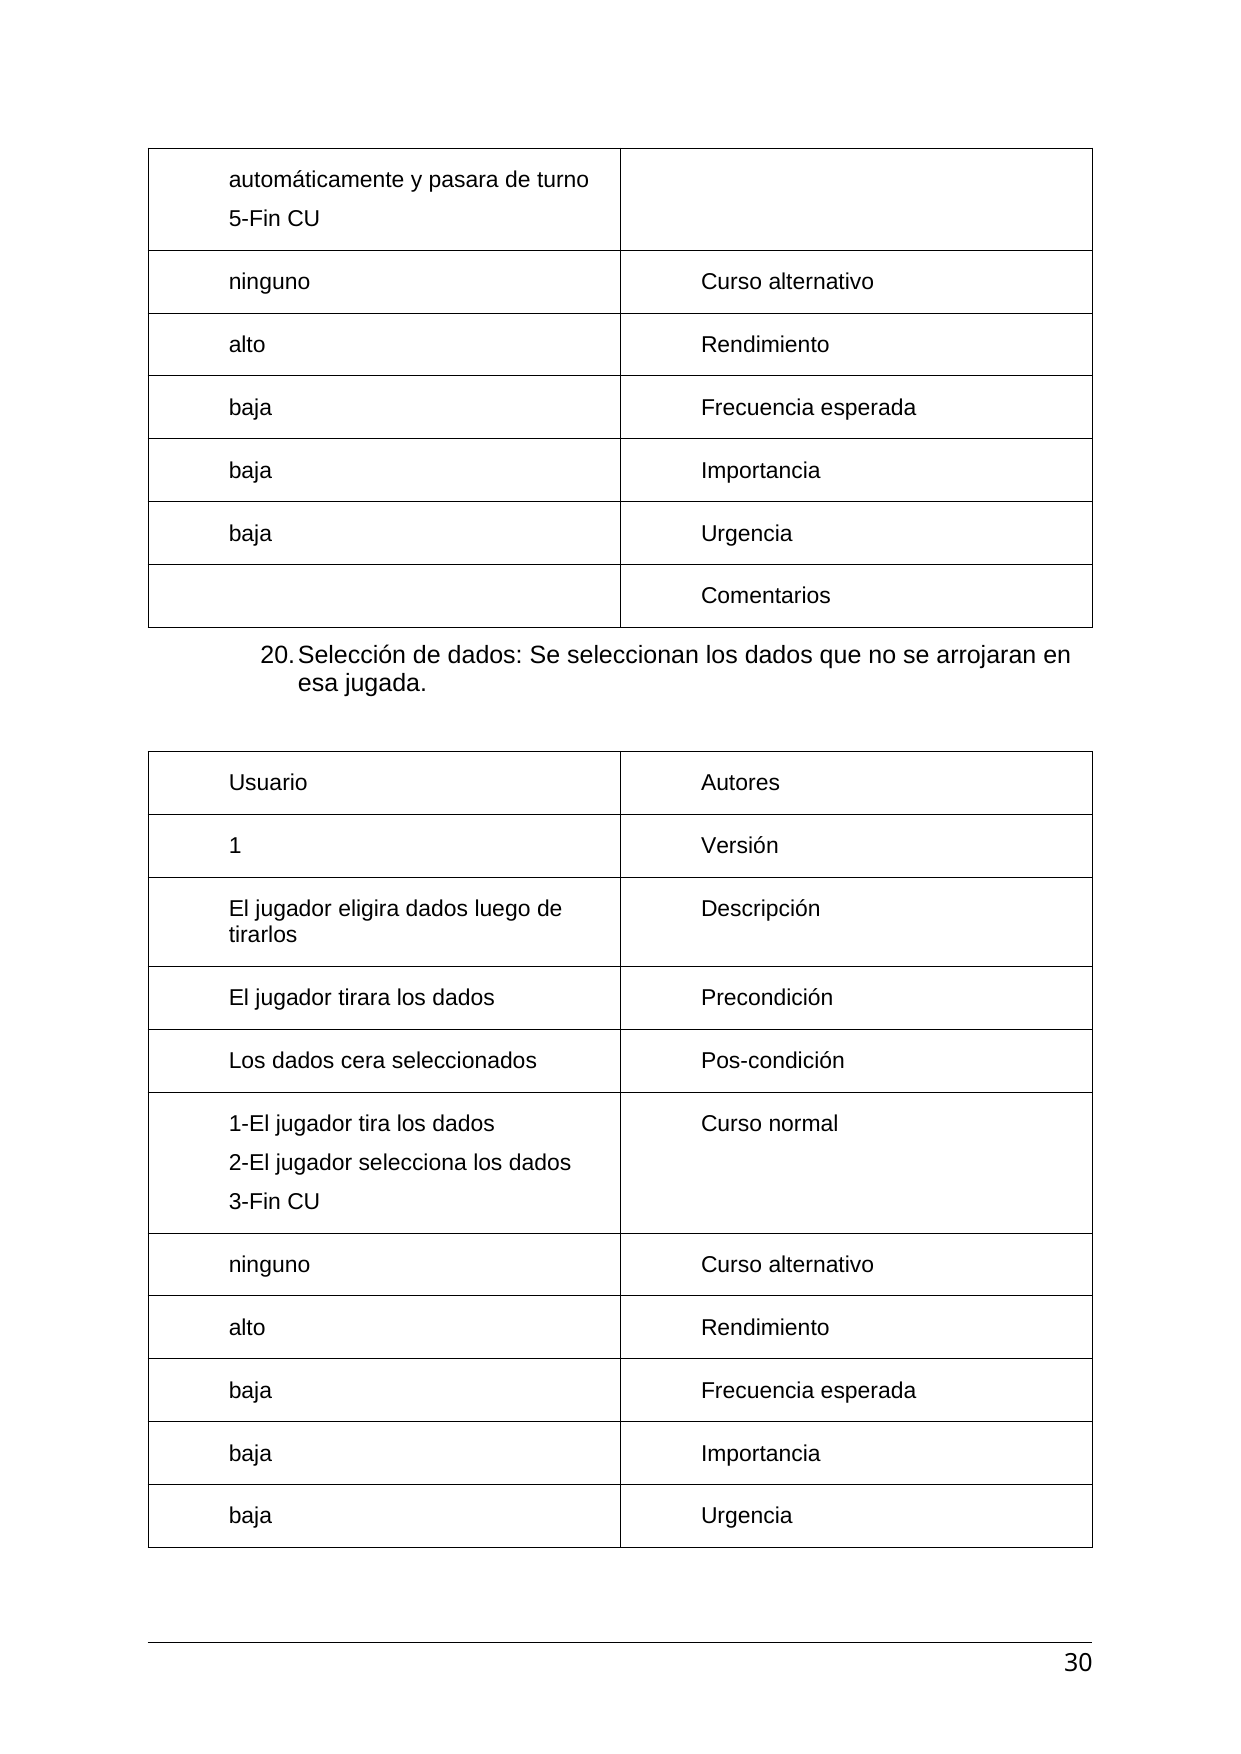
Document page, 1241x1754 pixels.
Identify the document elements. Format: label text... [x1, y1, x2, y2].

table_cell Precondición [621, 967, 1092, 1029]
table_cell Curso alternativo [621, 1234, 1092, 1295]
table_cell Rendimiento [621, 1296, 1092, 1358]
table_cell baja [149, 502, 620, 564]
table_cell Importancia [621, 1422, 1092, 1484]
table_cell Pos-condición [621, 1030, 1092, 1092]
table_cell Los dados cera seleccionados [149, 1030, 620, 1092]
table_cell Importancia [621, 439, 1092, 501]
table_cell 1-El jugador tira los dados 2-El jugador selecciona los dados 3-Fin CU [149, 1093, 620, 1232]
table_cell El jugador eligira dados luego de tirarlos [149, 878, 620, 966]
table_cell baja [149, 439, 620, 501]
table_cell Frecuencia esperada [621, 376, 1092, 438]
list Selección de dados: Se seleccionan los dados que no se arrojaran en esa jugada. [260, 639, 1092, 697]
table_cell Curso normal [621, 1093, 1092, 1232]
table_cell automáticamente y pasara de turno 5-Fin CU [149, 149, 620, 249]
table_cell Rendimiento [621, 314, 1092, 375]
table_cell Curso alternativo [621, 251, 1092, 312]
table_cell ninguno [149, 251, 620, 312]
table_cell baja [149, 376, 620, 438]
table_header Usuario [149, 752, 620, 814]
table_cell Frecuencia esperada [621, 1359, 1092, 1421]
table_header Autores [621, 752, 1092, 814]
table_cell alto [149, 1296, 620, 1358]
table_cell baja [149, 1422, 620, 1484]
table_cell baja [149, 1359, 620, 1421]
table_cell Urgencia [621, 1485, 1092, 1547]
table_cell Descripción [621, 878, 1092, 966]
table_cell alto [149, 314, 620, 375]
table_cell 1 [149, 815, 620, 877]
table_cell El jugador tirara los dados [149, 967, 620, 1029]
table_cell ninguno [149, 1234, 620, 1295]
table_cell Comentarios [621, 565, 1092, 627]
table_cell baja [149, 1485, 620, 1547]
table_cell Versión [621, 815, 1092, 877]
table_cell [149, 565, 620, 627]
table_cell [621, 149, 1092, 249]
table_cell Urgencia [621, 502, 1092, 564]
